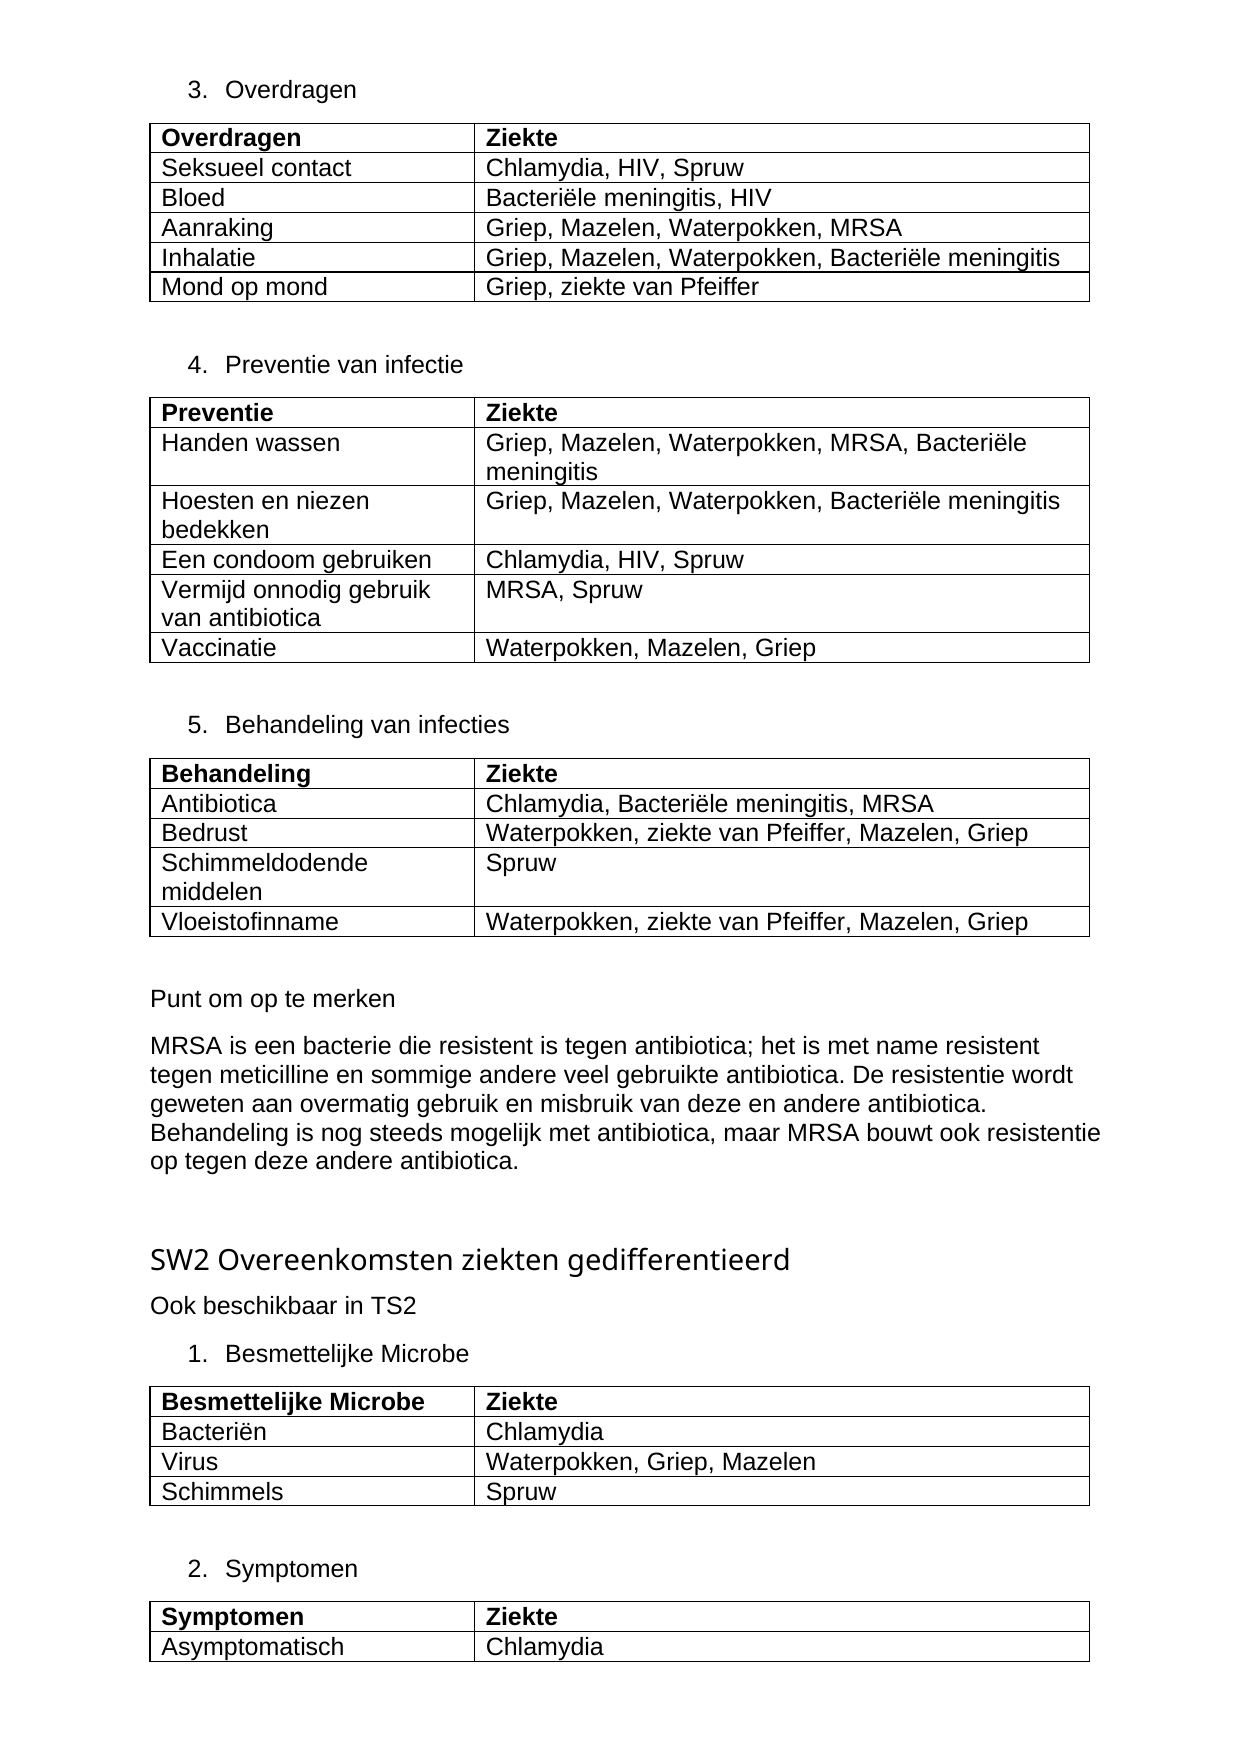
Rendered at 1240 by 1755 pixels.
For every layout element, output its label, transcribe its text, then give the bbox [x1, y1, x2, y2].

text MRSA is een bacterie die resistent is tegen antibiotica; het is met name resistent tegen meticilline en sommige andere veel gebruikte antibiotica. De resistentie wordt geweten aan overmatig gebruik en misbruik van deze en andere antibiotica. Behandeling is nog steeds mogelijk met antibiotica, maar MRSA bouwt ook resistentie op tegen deze andere antibiotica. [150, 1031, 1107, 1175]
text Ook beschikbaar in TS2 [150, 1291, 1107, 1320]
table_cell Schimmels [151, 1477, 474, 1505]
table_cell Virus [151, 1447, 474, 1476]
list Preventie van infectie [187, 349, 1107, 378]
text Punt om op te merken [150, 984, 1107, 1013]
table_cell Chlamydia, Bacteriële meningitis, MRSA [475, 789, 1089, 817]
table_cell Asymptomatisch [151, 1632, 474, 1661]
table_cell MRSA, Spruw [475, 575, 1089, 632]
table_cell Waterpokken, ziekte van Pfeiffer, Mazelen, Griep [475, 907, 1089, 936]
table_header Ziekte [475, 398, 1089, 427]
table_cell Handen wassen [151, 428, 474, 485]
table_cell Een condoom gebruiken [151, 545, 474, 574]
table_header Overdragen [151, 124, 474, 152]
table_cell Vloeistofinname [151, 907, 474, 936]
table_cell Waterpokken, ziekte van Pfeiffer, Mazelen, Griep [475, 819, 1089, 847]
table_header Behandeling [151, 759, 474, 788]
table_cell Bloed [151, 183, 474, 212]
table_cell Mond op mond [151, 273, 474, 301]
table_cell Griep, Mazelen, Waterpokken, Bacteriële meningitis [475, 486, 1089, 544]
table_header Ziekte [475, 759, 1089, 788]
table_cell Schimmeldodende middelen [151, 848, 474, 906]
table_cell Inhalatie [151, 243, 474, 271]
table_cell Chlamydia, HIV, Spruw [475, 153, 1089, 182]
table_cell Griep, ziekte van Pfeiffer [475, 273, 1089, 301]
table_header Ziekte [475, 124, 1089, 152]
table_cell Seksueel contact [151, 153, 474, 182]
list Symptomen [187, 1554, 1107, 1582]
table_header Besmettelijke Microbe [151, 1387, 474, 1416]
list Overdragen [187, 75, 1107, 104]
list Besmettelijke Microbe [187, 1339, 1107, 1367]
table_cell Bacteriën [151, 1417, 474, 1446]
table_cell Bacteriële meningitis, HIV [475, 183, 1089, 212]
table_cell Waterpokken, Griep, Mazelen [475, 1447, 1089, 1476]
table_cell Chlamydia [475, 1417, 1089, 1446]
list Behandeling van infecties [187, 710, 1107, 739]
table_cell Griep, Mazelen, Waterpokken, MRSA, Bacteriële meningitis [475, 428, 1089, 485]
table_header Ziekte [475, 1602, 1089, 1631]
table_header Ziekte [475, 1387, 1089, 1416]
table_cell Vermijd onnodig gebruik van antibiotica [151, 575, 474, 632]
table_cell Hoesten en niezen bedekken [151, 486, 474, 544]
table_cell Aanraking [151, 213, 474, 242]
subtitle SW2 Overeenkomsten ziekten gedifferentieerd [150, 1239, 1107, 1279]
table_cell Bedrust [151, 819, 474, 847]
table_header Preventie [151, 398, 474, 427]
table_cell Griep, Mazelen, Waterpokken, Bacteriële meningitis [475, 243, 1089, 271]
table_cell Vaccinatie [151, 633, 474, 662]
table_cell Chlamydia, HIV, Spruw [475, 545, 1089, 574]
table_cell Spruw [475, 848, 1089, 906]
table_header Symptomen [151, 1602, 474, 1631]
table_cell Spruw [475, 1477, 1089, 1505]
table_cell Griep, Mazelen, Waterpokken, MRSA [475, 213, 1089, 242]
table_cell Waterpokken, Mazelen, Griep [475, 633, 1089, 662]
table_cell Chlamydia [475, 1632, 1089, 1661]
table_cell Antibiotica [151, 789, 474, 817]
